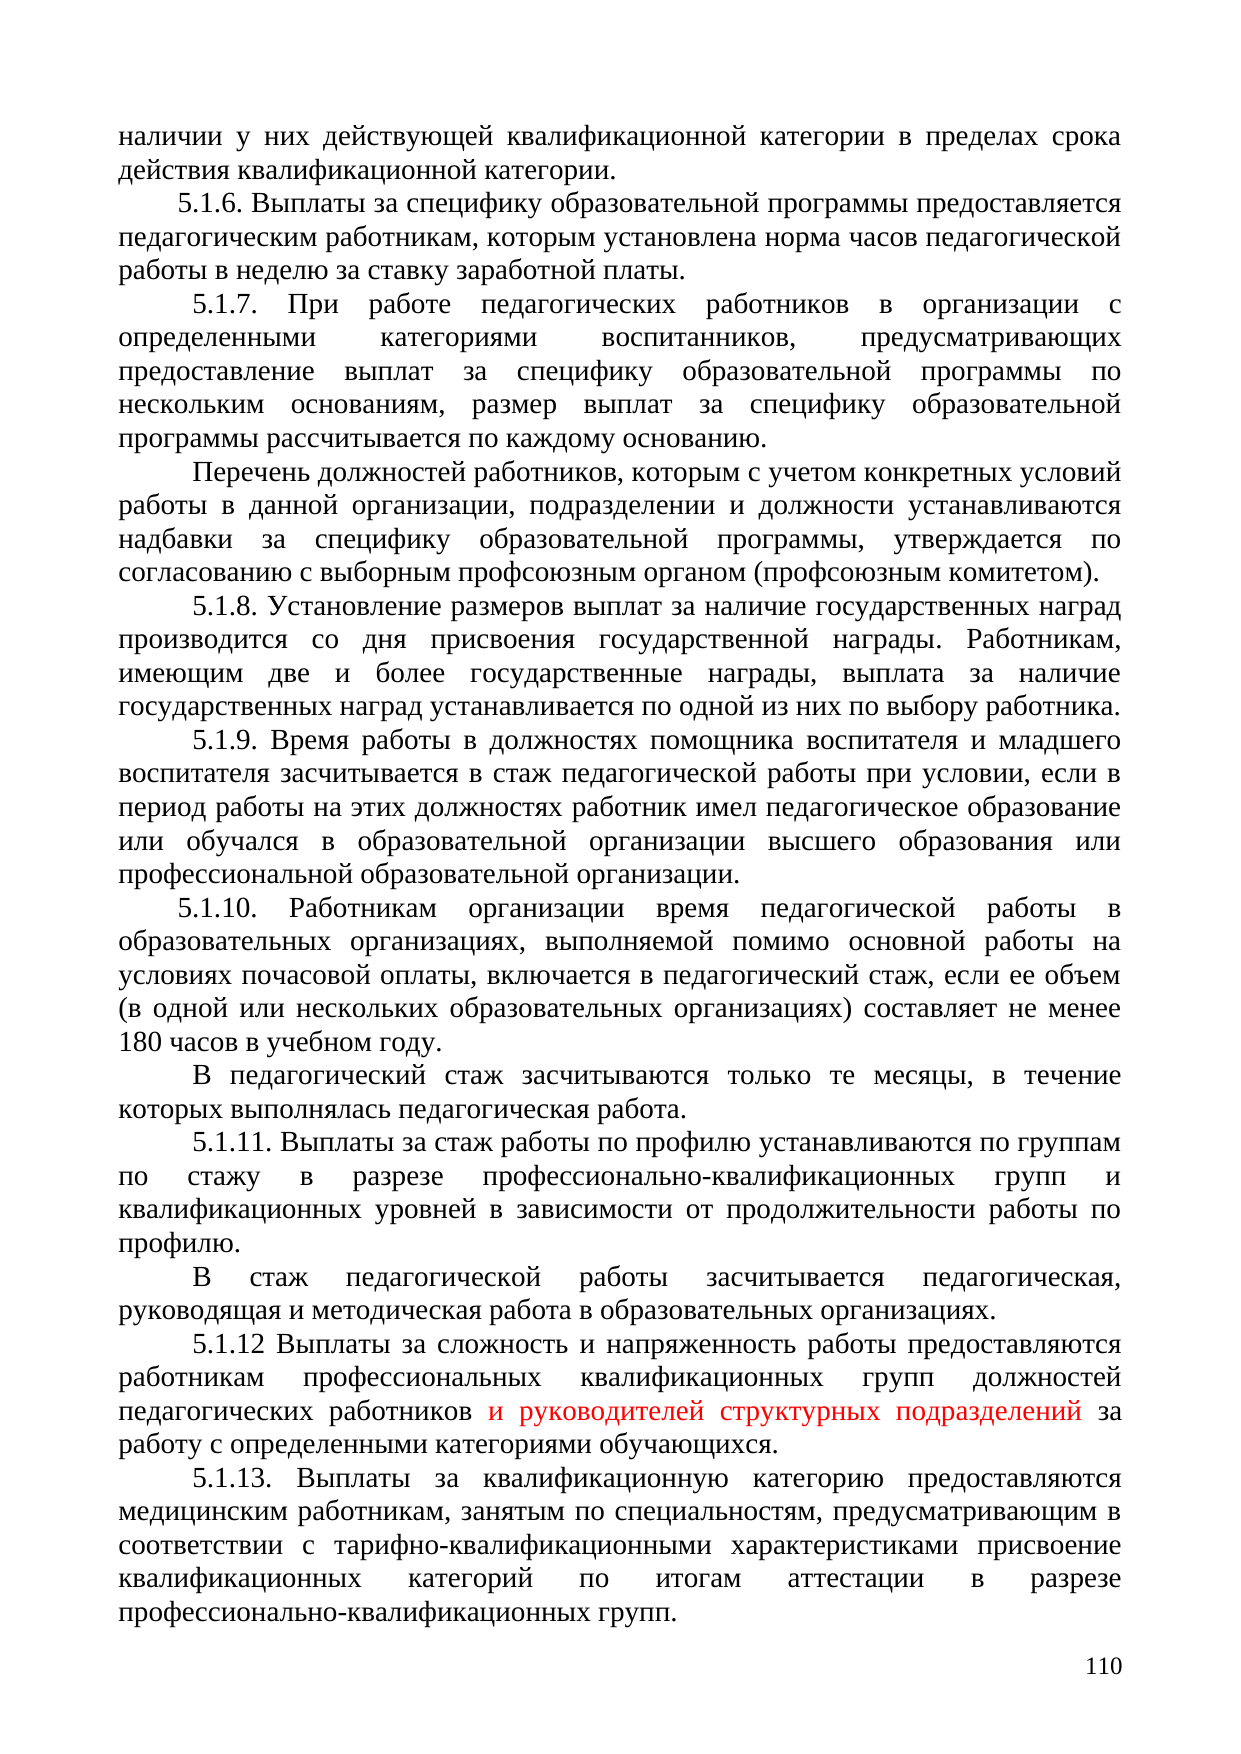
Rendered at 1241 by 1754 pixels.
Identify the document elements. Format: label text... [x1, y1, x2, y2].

text 5.1.10. Работникам организации время педагогической работы в образовательных организациях, выполняемой помимо основной работы на условиях почасовой оплаты, включается в педагогический стаж, если ее объем (в одной или нескольких образовательных организациях) составляет не менее 180 часов в учебном году. [118, 890, 1122, 1057]
text наличии у них действующей квалификационной категории в пределах срока действия квалификационной категории. [118, 118, 1122, 185]
text 5.1.12 Выплаты за сложность и напряженность работы предоставляются работникам профессиональных квалификационных групп должностей педагогических работников и руководителей структурных подразделений за работу с определенными категориями обучающихся. [118, 1326, 1122, 1460]
text 5.1.11. Выплаты за стаж работы по профилю устанавливаются по группам по стажу в разрезе профессионально-квалификационных групп и квалификационных уровней в зависимости от продолжительности работы по профилю. [118, 1124, 1122, 1259]
text Перечень должностей работников, которым с учетом конкретных условий работы в данной организации, подразделении и должности устанавливаются надбавки за специфику образовательной программы, утверждается по согласованию с выборным профсоюзным органом (профсоюзным комитетом). [118, 454, 1122, 588]
text 5.1.8. Установление размеров выплат за наличие государственных наград производится со дня присвоения государственной награды. Работникам, имеющим две и более государственные награды, выплата за наличие государственных наград устанавливается по одной из них по выбору работника. [118, 588, 1122, 722]
text 5.1.7. При работе педагогических работников в организации с определенными категориями воспитанников, предусматривающих предоставление выплат за специфику образовательной программы по нескольким основаниям, размер выплат за специфику образовательной программы рассчитывается по каждому основанию. [118, 286, 1122, 454]
text В стаж педагогической работы засчитывается педагогическая, руководящая и методическая работа в образовательных организациях. [118, 1259, 1122, 1326]
text 5.1.6. Выплаты за специфику образовательной программы предоставляется педагогическим работникам, которым установлена норма часов педагогической работы в неделю за ставку заработной платы. [118, 185, 1122, 286]
text 5.1.13. Выплаты за квалификационную категорию предоставляются медицинским работникам, занятым по специальностям, предусматривающим в соответствии с тарифно-квалификационными характеристиками присвоение квалификационных категорий по итогам аттестации в разрезе профессионально-квалификационных групп. [118, 1460, 1122, 1628]
text 5.1.9. Время работы в должностях помощника воспитателя и младшего воспитателя засчитывается в стаж педагогической работы при условии, если в период работы на этих должностях работник имел педагогическое образование или обучался в образовательной организации высшего образования или профессиональной образовательной организации. [118, 722, 1122, 890]
text В педагогический стаж засчитываются только те месяцы, в течение которых выполнялась педагогическая работа. [118, 1057, 1122, 1124]
